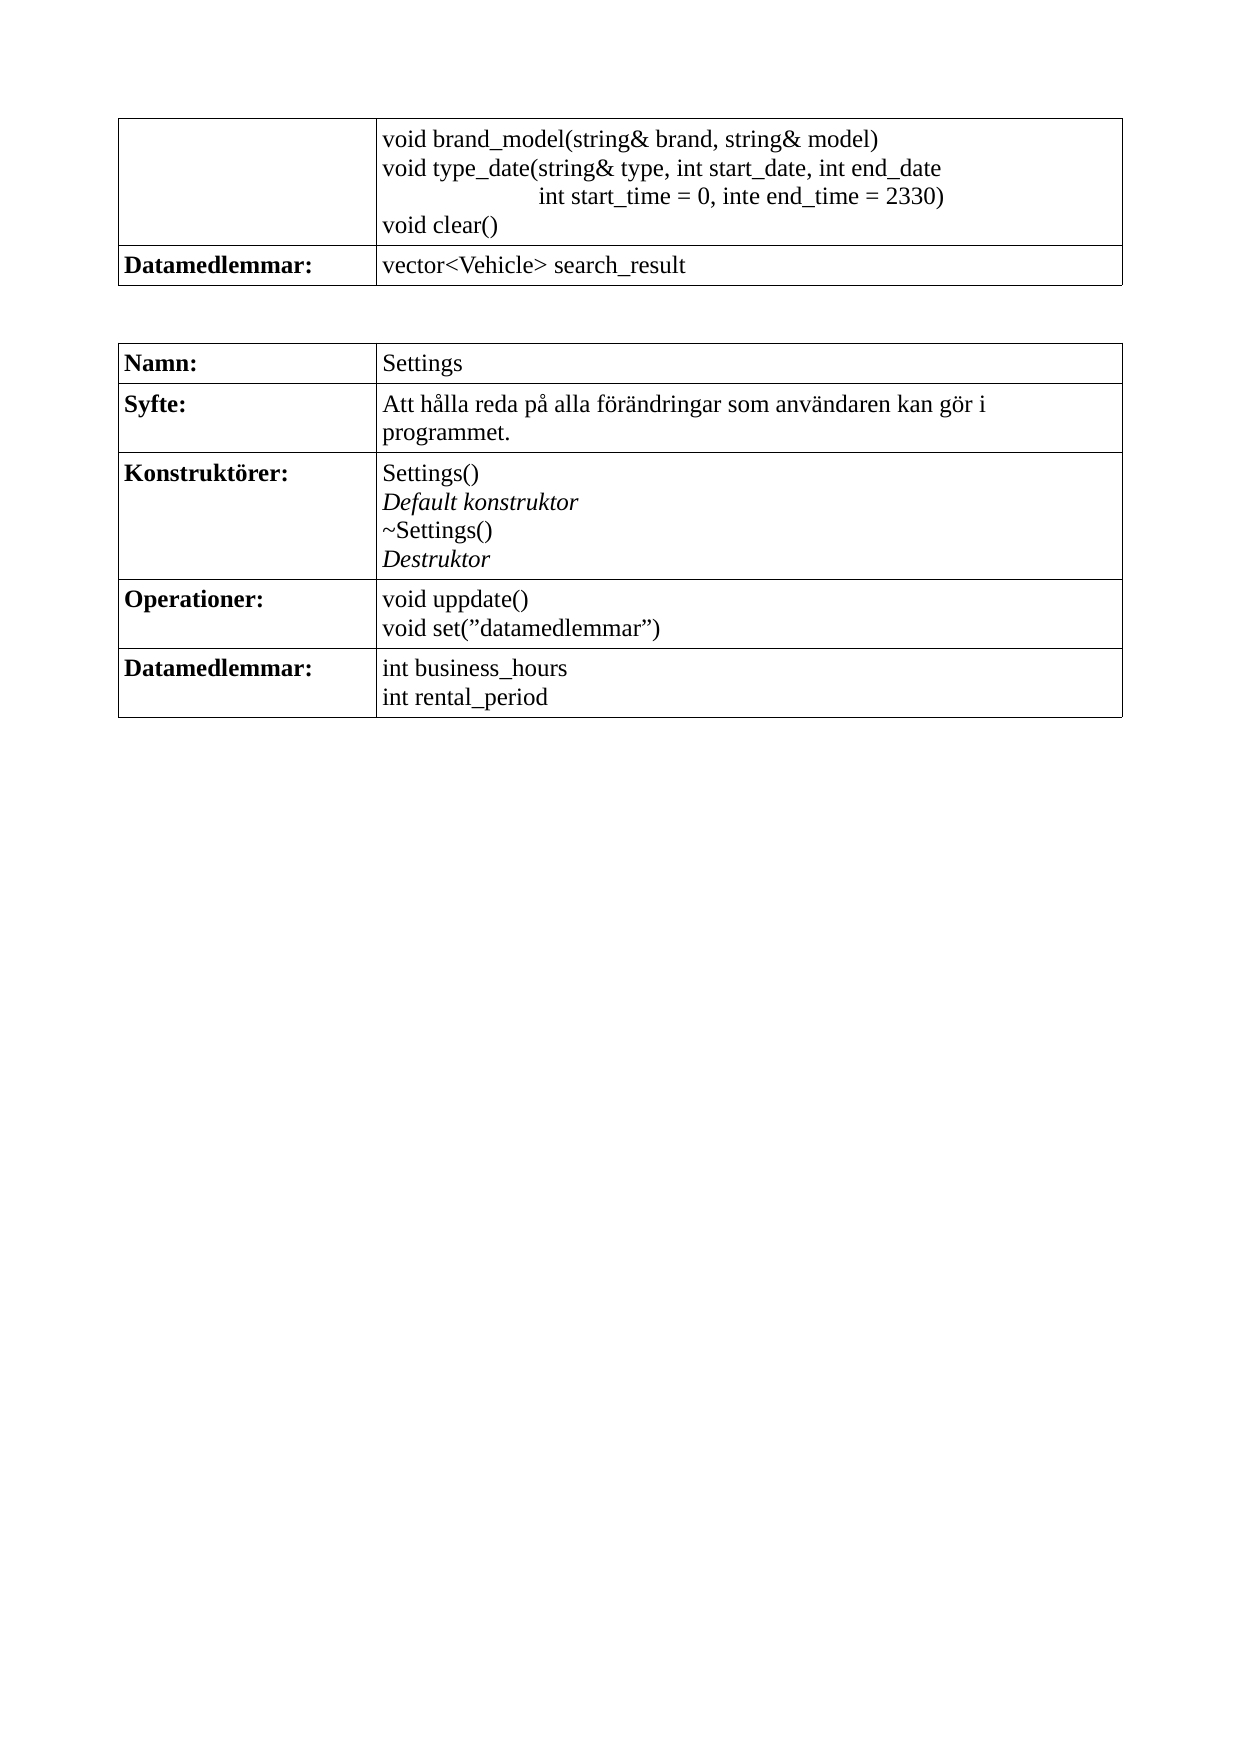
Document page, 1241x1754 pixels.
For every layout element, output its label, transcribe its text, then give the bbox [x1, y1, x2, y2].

table_cell void brand_model(string& brand, string& model) void type_date(string& type, int start_date, int end_date int start_time = 0, inte end_time = 2330) void clear() [377, 119, 1122, 245]
table_cell Operationer: [119, 580, 376, 648]
table_cell vector<Vehicle> search_result [377, 246, 1122, 285]
table_cell Konstruktörer: [119, 453, 376, 578]
table_cell [119, 119, 376, 245]
table_cell Settings() Default konstruktor ~Settings() Destruktor [377, 453, 1122, 578]
table_cell Att hålla reda på alla förändringar som användaren kan gör i programmet. [377, 384, 1122, 452]
table_cell void uppdate() void set(”datamedlemmar”) [377, 580, 1122, 648]
table_cell Datamedlemmar: [119, 649, 376, 717]
table_cell Datamedlemmar: [119, 246, 376, 285]
table_cell Syfte: [119, 384, 376, 452]
table_header Namn: [119, 344, 376, 383]
table_header Settings [377, 344, 1122, 383]
table_cell int business_hours int rental_period [377, 649, 1122, 717]
